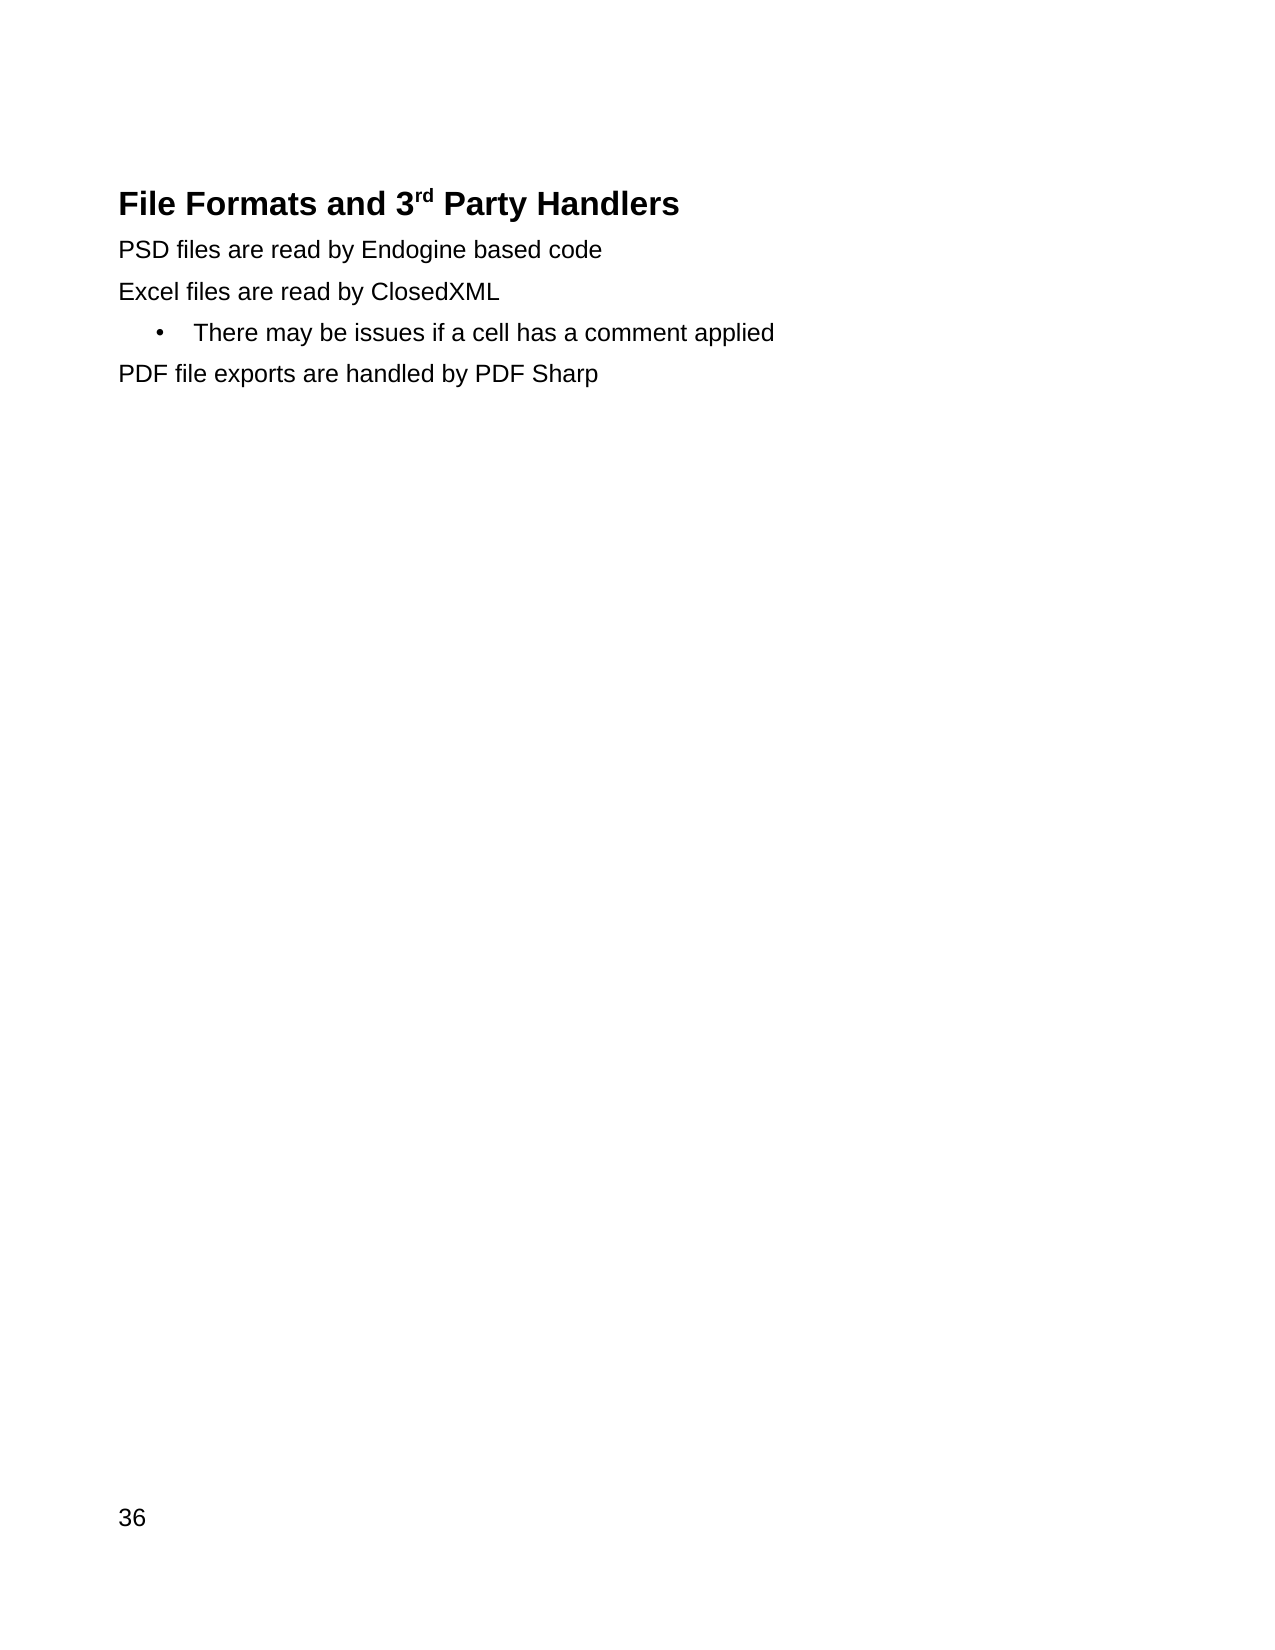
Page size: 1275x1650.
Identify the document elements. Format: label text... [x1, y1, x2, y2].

list There may be issues if a cell has a comment applied [156, 318, 1157, 347]
text PSD files are read by Endogine based code [118, 235, 1157, 264]
subtitle File Formats and 3rd Party Handlers [118, 184, 1157, 223]
text Excel files are read by ClosedXML [118, 276, 1157, 305]
text PDF file exports are handled by PDF Sharp [118, 359, 1157, 388]
